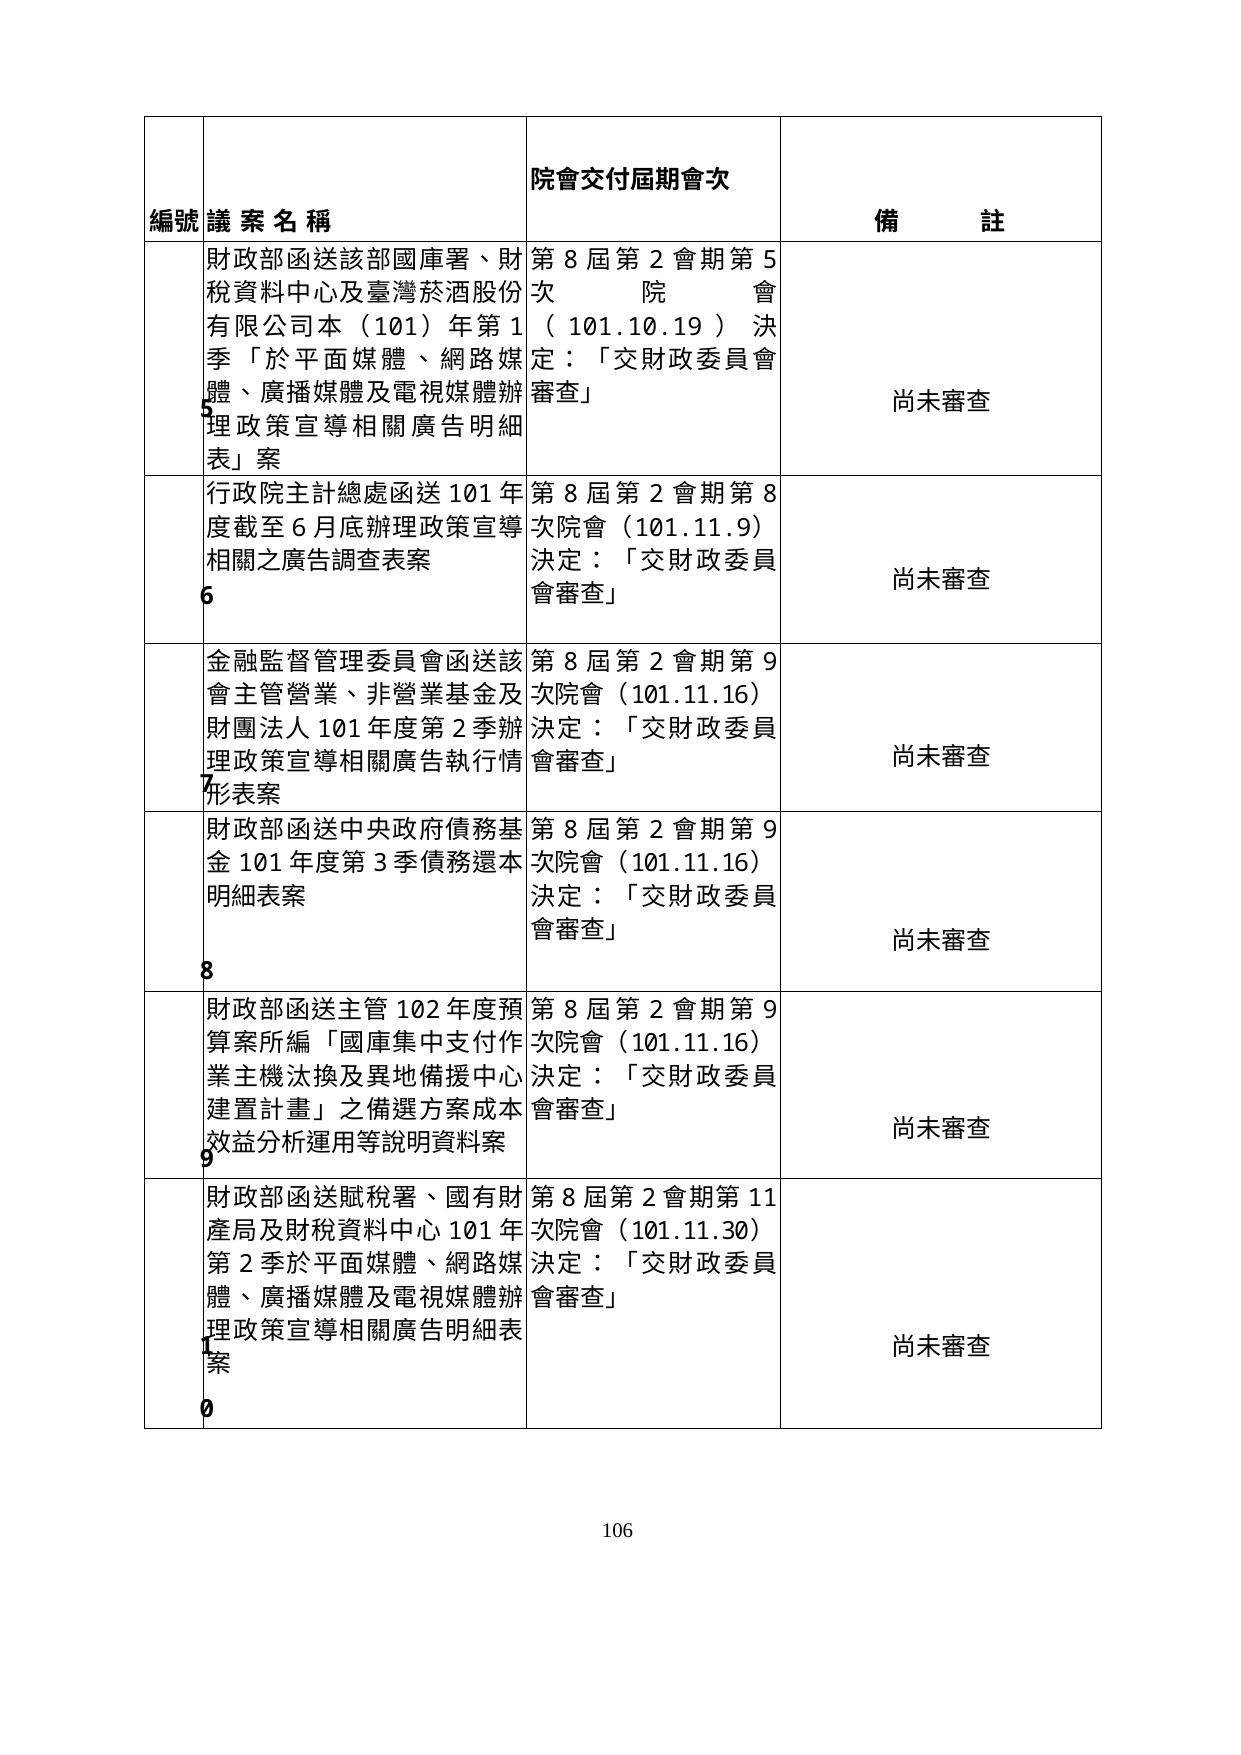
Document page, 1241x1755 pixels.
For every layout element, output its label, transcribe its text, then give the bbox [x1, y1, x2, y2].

table_cell [145, 644, 203, 811]
table_cell 第8屆第2會期第9次院會（101.11.16）決定：「交財政委員會審查」 [527, 812, 780, 991]
table_cell 財政部函送賦稅署、國有財產局及財稅資料中心101年第2季於平面媒體、網路媒體、廣播媒體及電視媒體辦理政策宣導相關廣告明細表案 [204, 1179, 526, 1428]
table_cell 第8屆第2會期第8次院會（101.11.9）決定：「交財政委員會審查」 [527, 476, 780, 643]
table_cell 財政部函送該部國庫署、財稅資料中心及臺灣菸酒股份有限公司本（101）年第1季「於平面媒體、網路媒體、廣播媒體及電視媒體辦理政策宣導相關廣告明細表」案 [204, 242, 526, 475]
table_cell 第8屆第2會期第11次院會（101.11.30）決定：「交財政委員會審查」 [527, 1179, 780, 1428]
table_header 編號 [145, 117, 203, 241]
table_cell 尚未審查 [781, 476, 1101, 643]
table_header 備 註 [781, 117, 1101, 241]
table_cell 金融監督管理委員會函送該會主管營業、非營業基金及財團法人101年度第2季辦理政策宣導相關廣告執行情形表案 [204, 644, 526, 811]
table_cell 第8屆第2會期第9次院會（101.11.16）決定：「交財政委員會審查」 [527, 992, 780, 1178]
table_header 議案名稱 [204, 117, 526, 241]
table_cell 尚未審查 [781, 242, 1101, 475]
table_cell [145, 242, 203, 475]
table_cell [145, 812, 203, 991]
table_cell 尚未審查 [781, 992, 1101, 1178]
table_cell 第8屆第2會期第9次院會（101.11.16）決定：「交財政委員會審查」 [527, 644, 780, 811]
table_cell 尚未審查 [781, 812, 1101, 991]
table_cell 尚未審查 [781, 1179, 1101, 1428]
table_cell 第8屆第2會期第5次院會（101.10.19）決定：「交財政委員會審查」 [527, 242, 780, 475]
table_cell 財政部函送主管102年度預算案所編「國庫集中支付作業主機汰換及異地備援中心建置計畫」之備選方案成本效益分析運用等說明資料案 [204, 992, 526, 1178]
table_header 院會交付屆期會次 [527, 117, 780, 241]
table_cell 行政院主計總處函送101年度截至6月底辦理政策宣導相關之廣告調查表案 [204, 476, 526, 643]
table_cell 財政部函送中央政府債務基金101年度第3季債務還本明細表案 [204, 812, 526, 991]
table_cell [145, 1179, 203, 1428]
table_cell [145, 992, 203, 1178]
table_cell 尚未審查 [781, 644, 1101, 811]
table_cell [145, 476, 203, 643]
